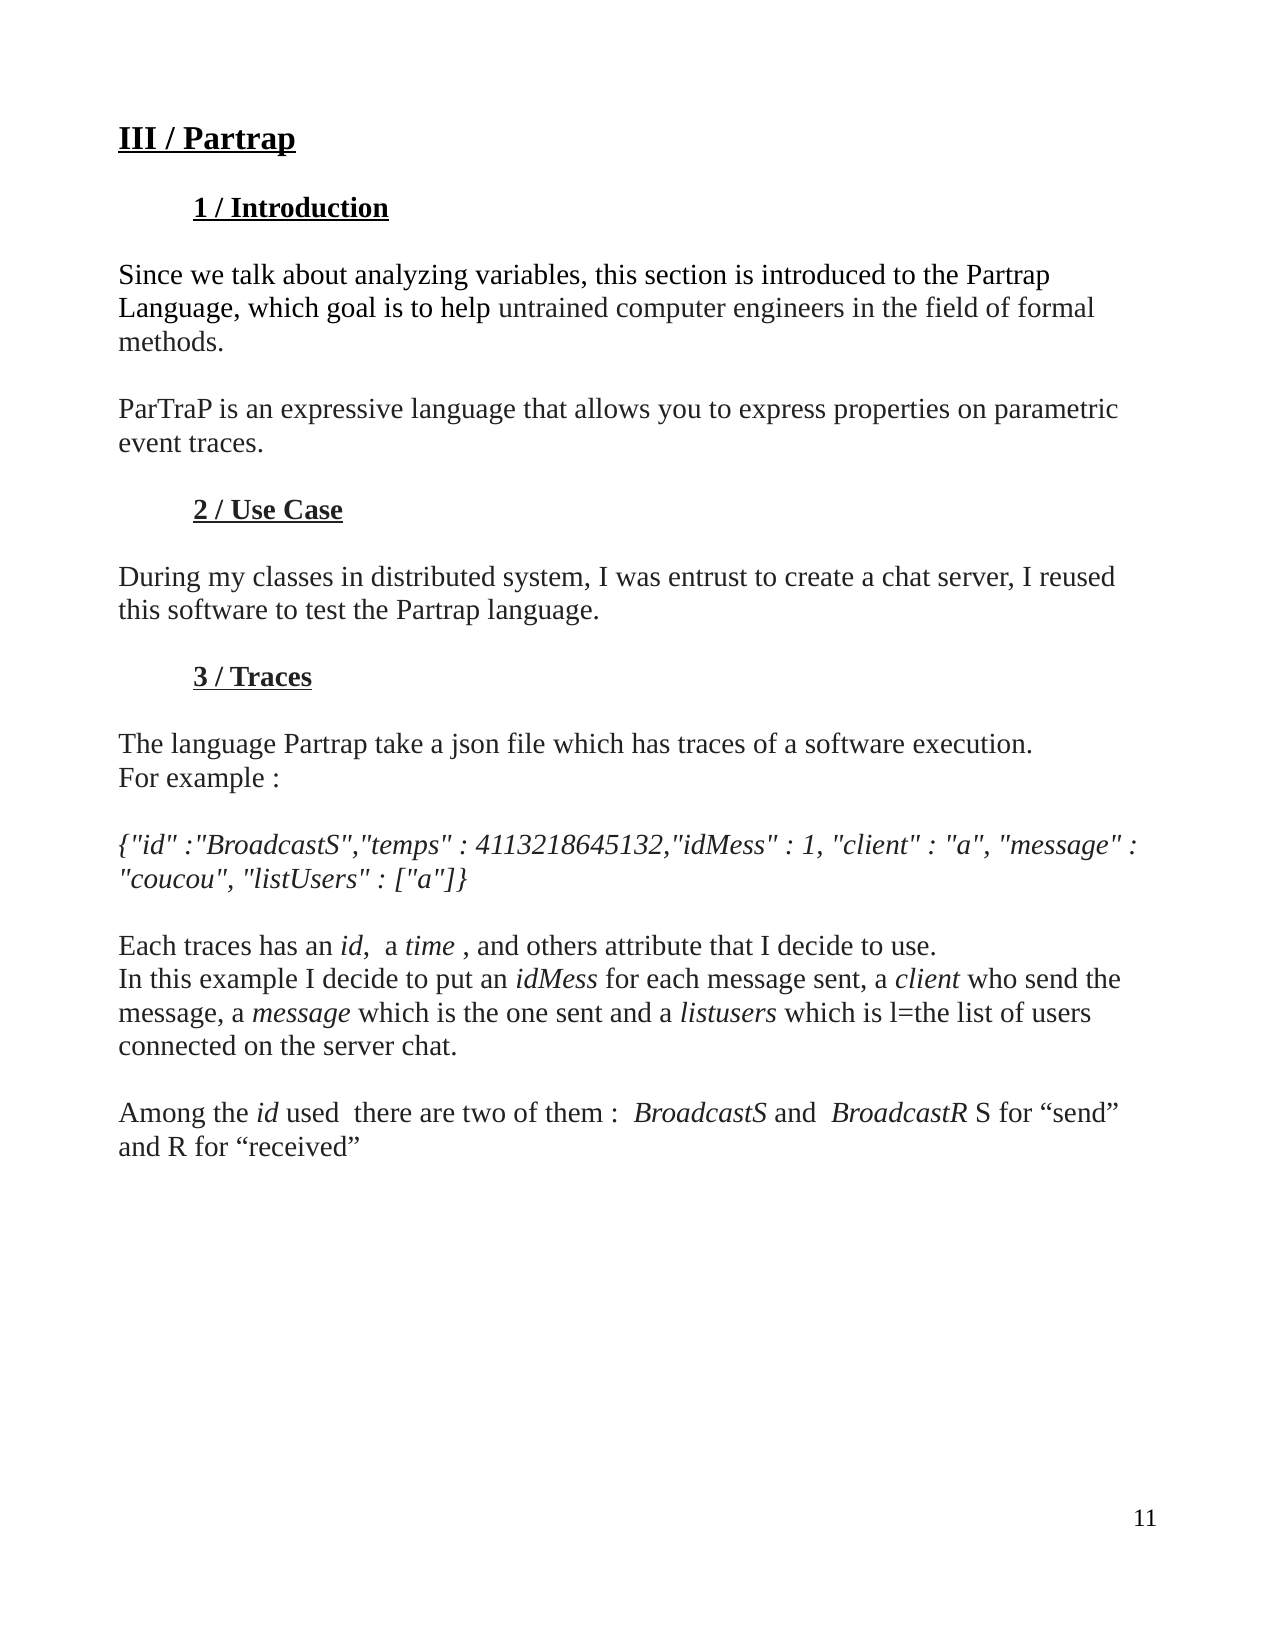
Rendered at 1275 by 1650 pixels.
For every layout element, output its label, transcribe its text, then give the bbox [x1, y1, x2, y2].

text III / Partrap [118, 118, 1157, 156]
text For example : [118, 760, 1157, 794]
text Each traces has an id, a time , and others attribute that I decide to use. [118, 928, 1157, 961]
text During my classes in distributed system, I was entrust to create a chat server, I reused this software to test the Partrap language. [118, 559, 1157, 626]
text Since we talk about analyzing variables, this section is introduced to the Partrap Language, which goal is to help untrained computer engineers in the field of formal methods. [118, 257, 1157, 358]
text 2 / Use Case [118, 492, 1157, 525]
text The language Partrap take a json file which has traces of a software execution. [118, 727, 1157, 760]
text 3 / Traces [118, 659, 1157, 693]
text Among the id used there are two of them : BroadcastS and BroadcastR S for “send” and R for “received” [118, 1096, 1157, 1163]
text In this example I decide to put an idMess for each message sent, a client who send the message, a message which is the one sent and a listusers which is l=the list of users connected on the server chat. [118, 961, 1157, 1062]
text ParTraP is an expressive language that allows you to express properties on parametric event traces. [118, 391, 1157, 458]
text {"id" :"BroadcastS","temps" : 4113218645132,"idMess" : 1, "client" : "a", "message" : "coucou", "listUsers" : ["a"]} [118, 827, 1157, 894]
text 1 / Introduction [118, 190, 1157, 223]
